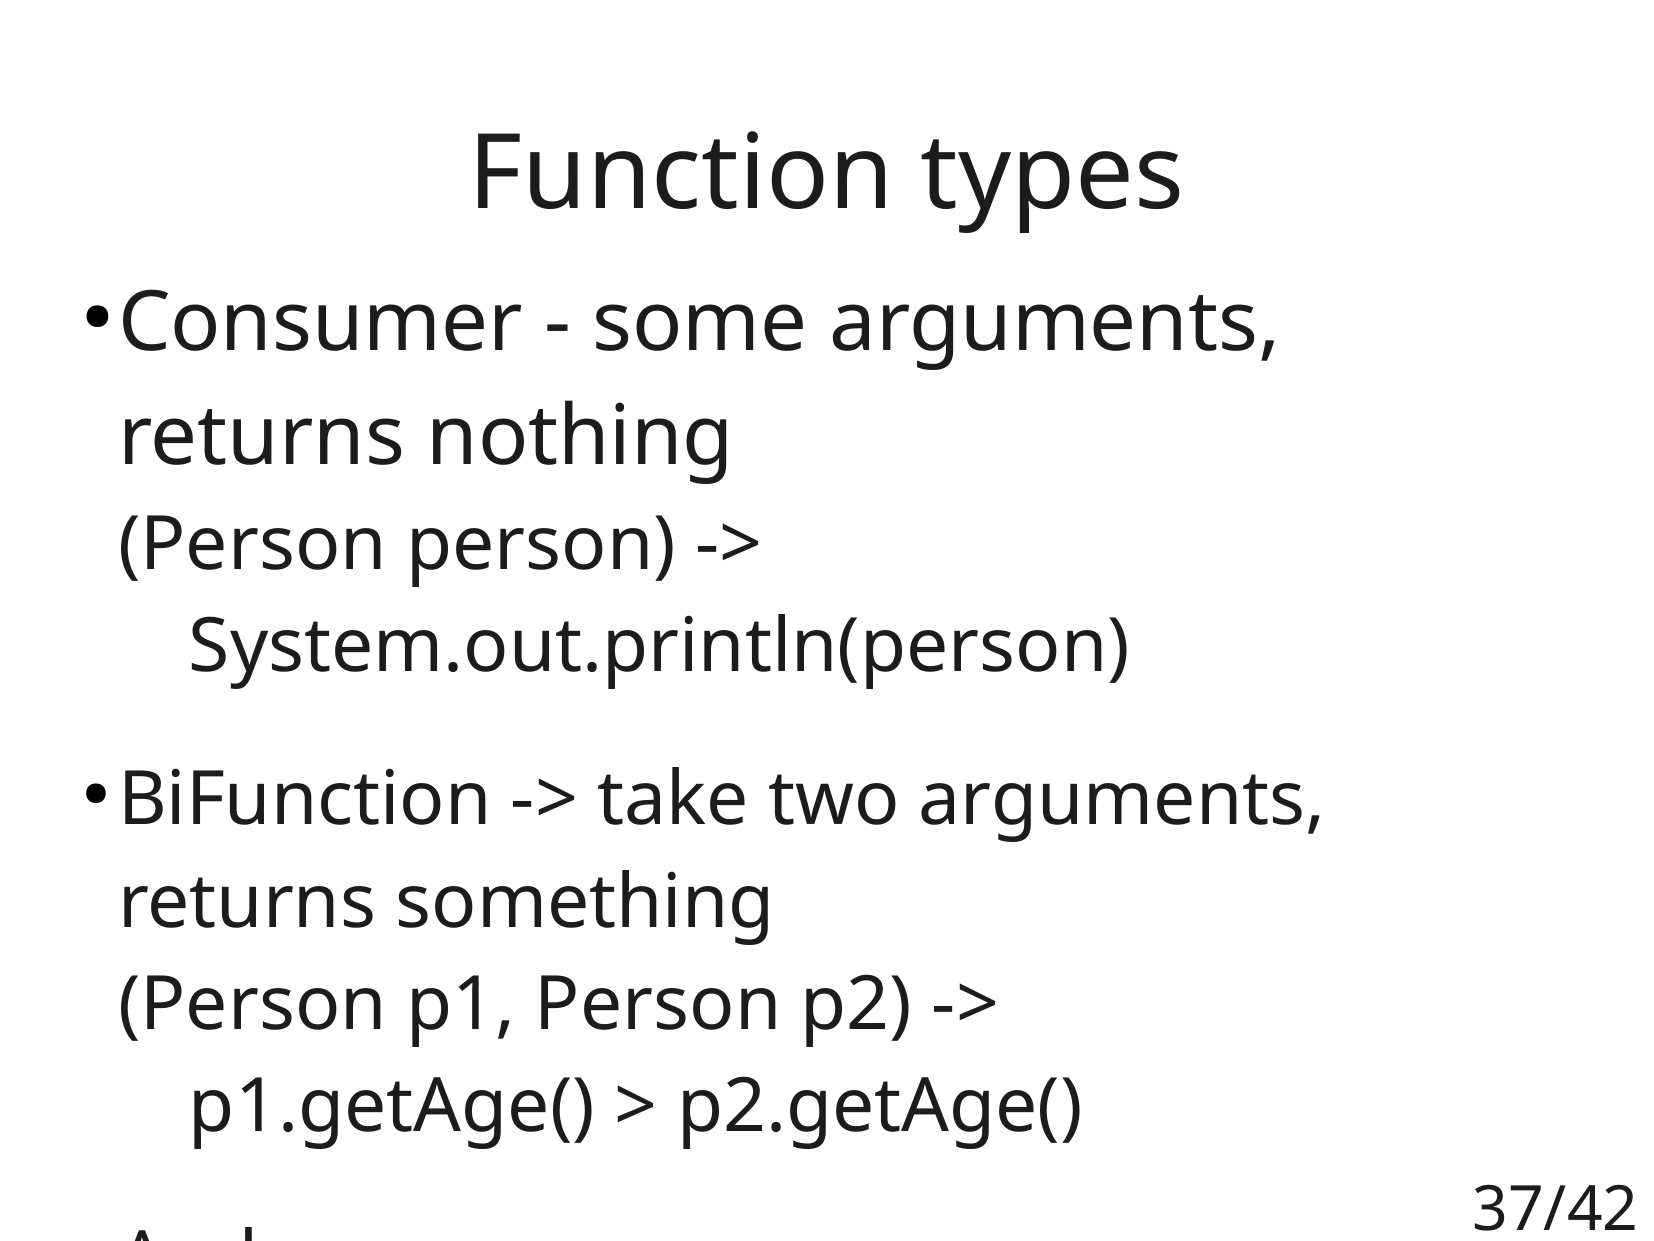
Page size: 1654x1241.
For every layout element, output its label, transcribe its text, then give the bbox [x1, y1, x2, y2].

text_box <numer>/42 [1071, 1155, 1654, 1241]
title Function types [82, 64, 1571, 154]
subtitle Consumer - some arguments, returns nothing (Person person) -> System.out.println(person) BiFunction -> take two arguments, returns something (Person p1, Person p2) -> p1.getAge() > p2.getAge() And many more..... [82, 154, 1571, 1241]
